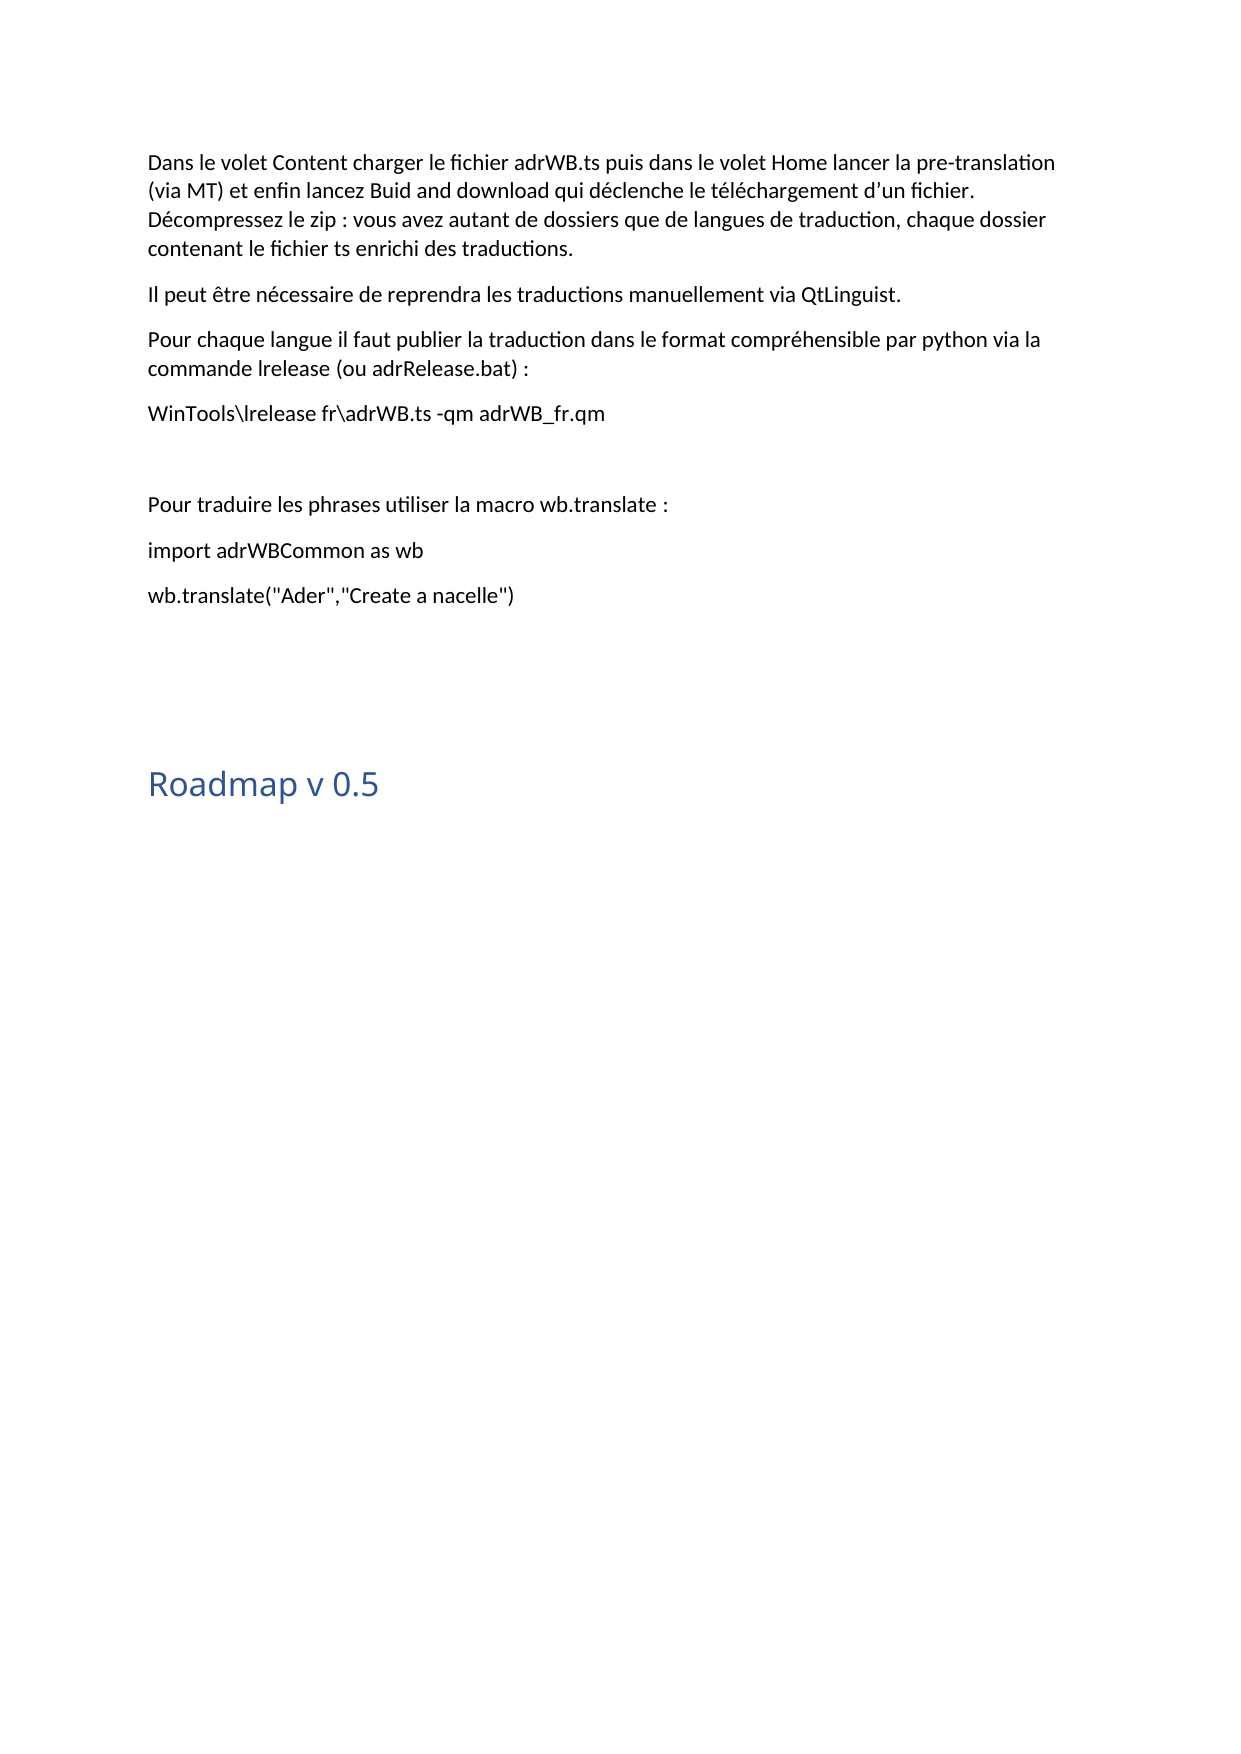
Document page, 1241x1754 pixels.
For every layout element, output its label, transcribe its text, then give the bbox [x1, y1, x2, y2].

text Pour chaque langue il faut publier la traduction dans le format compréhensible par python via la commande lrelease (ou adrRelease.bat) : [148, 325, 1093, 382]
subtitle Roadmap v 0.5 [148, 761, 1093, 807]
text wb.translate("Ader","Create a nacelle") [148, 582, 1093, 610]
text WinTools\lrelease fr\adrWB.ts -qm adrWB_fr.qm [148, 399, 1093, 428]
text Il peut être nécessaire de reprendra les traductions manuellement via QtLinguist. [148, 280, 1093, 308]
text Dans le volet Content charger le fichier adrWB.ts puis dans le volet Home lancer la pre-translation (via MT) et enfin lancez Buid and download qui déclenche le téléchargement d’un fichier. Décompressez le zip : vous avez autant de dossiers que de langues de traduction, chaque dossier contenant le fichier ts enrichi des traductions. [148, 148, 1093, 262]
text import adrWBCommon as wb [148, 536, 1093, 564]
text Pour traduire les phrases utiliser la macro wb.translate : [148, 491, 1093, 519]
